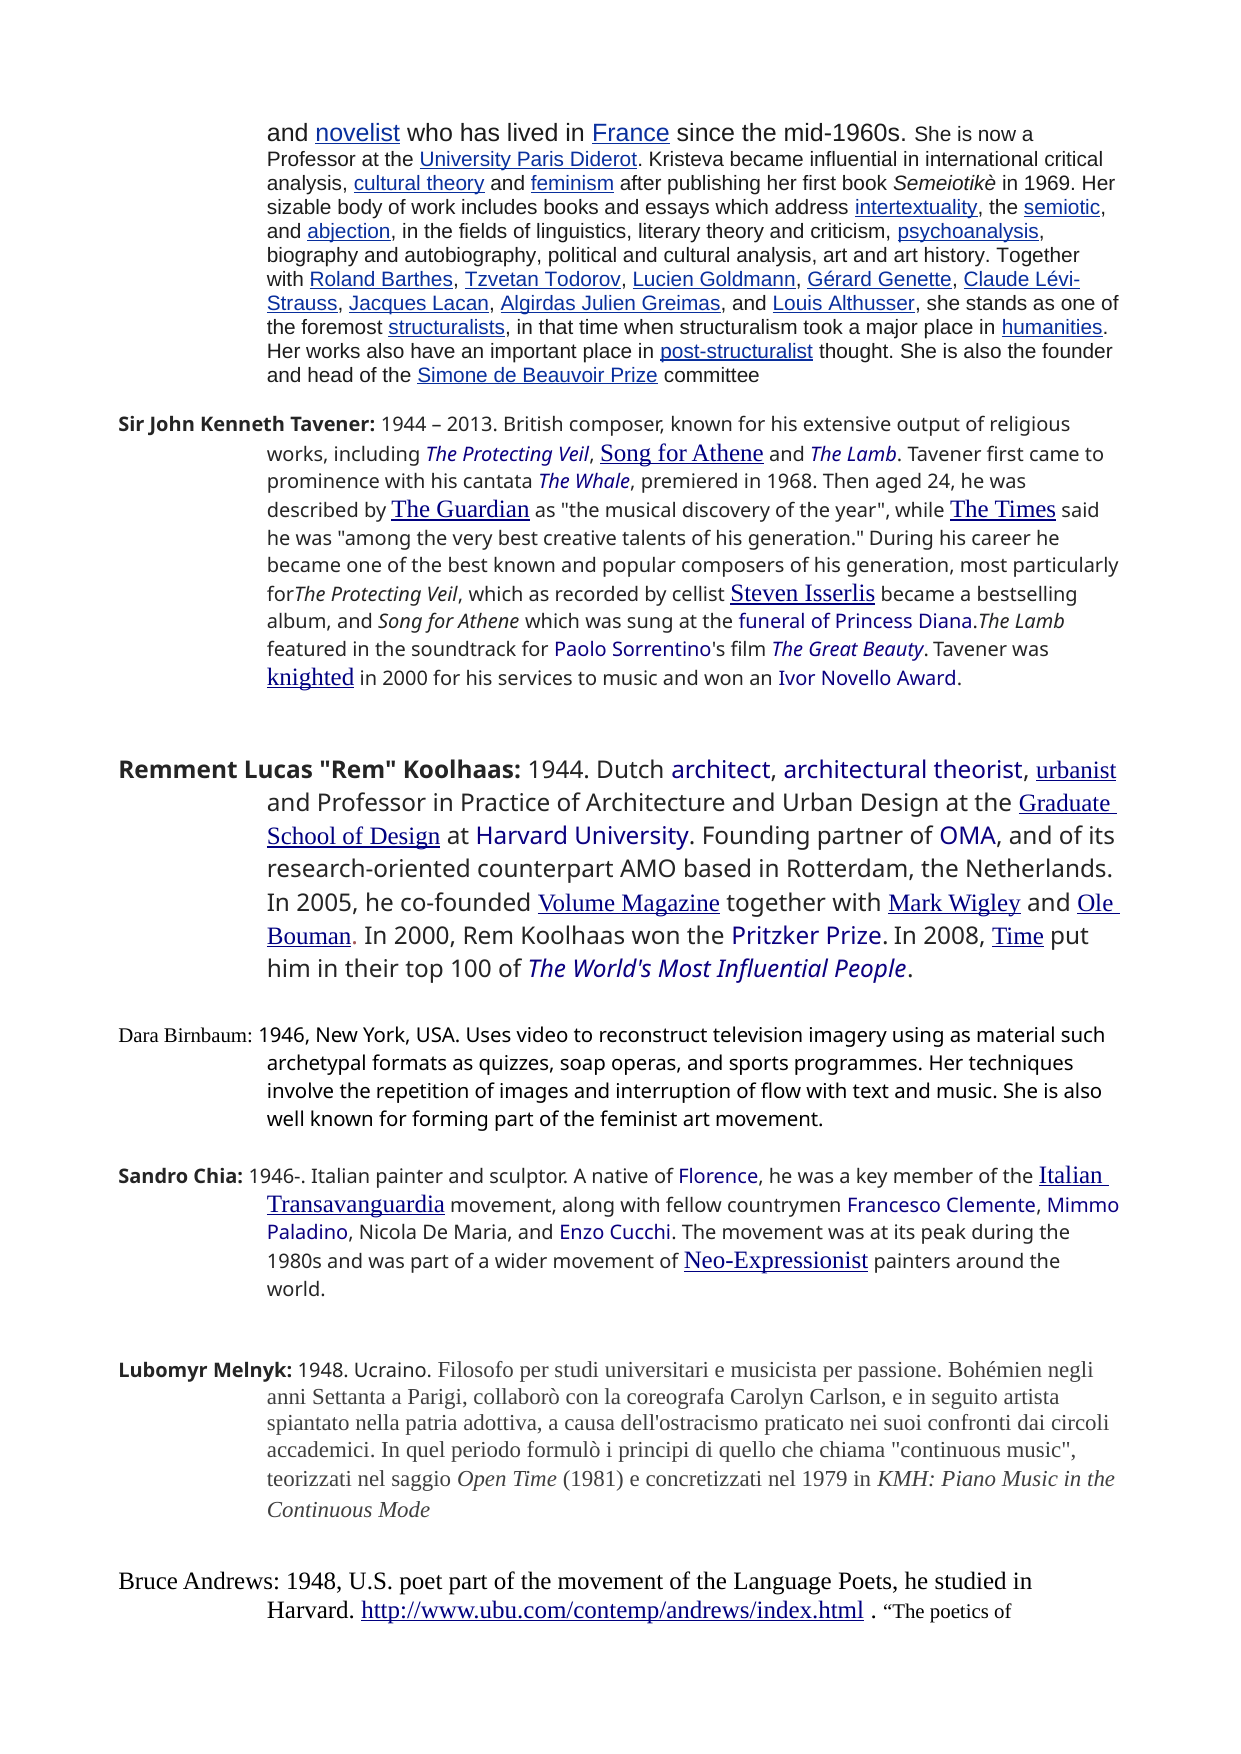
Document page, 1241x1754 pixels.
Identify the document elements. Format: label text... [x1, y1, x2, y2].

text Dara Birnbaum: 1946, New York, USA. Uses video to reconstruct television imagery using as material such archetypal formats as quizzes, soap operas, and sports programmes. Her techniques involve the repetition of images and interruption of flow with text and music. She is also well known for forming part of the feminist art movement. [118, 1021, 1122, 1132]
text Sandro Chia: 1946-. Italian painter and sculptor. A native of Florence, he was a key member of the Italian Transavanguardia movement, along with fellow countrymen Francesco Clemente, Mimmo Paladino, Nicola De Maria, and Enzo Cucchi. The movement was at its peak during the 1980s and was part of a wider movement of Neo-Expressionist painters around the world. [118, 1160, 1122, 1302]
text Sir John Kenneth Tavener: 1944 – 2013. British composer, known for his extensive output of religious works, including The Protecting Veil, Song for Athene and The Lamb. Tavener first came to prominence with his cantata The Whale, premiered in 1968. Then aged 24, he was described by The Guardian as "the musical discovery of the year", while The Times said he was "among the very best creative talents of his generation." During his career he became one of the best known and popular composers of his generation, most particularly forThe Protecting Veil, which as recorded by cellist Steven Isserlis became a bestselling album, and Song for Athene which was sung at the funeral of Princess Diana.The Lamb featured in the soundtrack for Paolo Sorrentino's film The Great Beauty. Tavener was knighted in 2000 for his services to music and won an Ivor Novello Award. [118, 411, 1122, 691]
text Remment Lucas "Rem" Koolhaas: 1944. Dutch architect, architectural theorist, urbanist and Professor in Practice of Architecture and Urban Design at the Graduate School of Design at Harvard University. Founding partner of OMA, and of its research-oriented counterpart AMO based in Rotterdam, the Netherlands. In 2005, he co-founded Volume Magazine together with Mark Wigley and Ole Bouman. In 2000, Rem Koolhaas won the Pritzker Prize. In 2008, Time put him in their top 100 of The World's Most Influential People. [118, 752, 1122, 984]
text Bruce Andrews: 1948, U.S. poet part of the movement of the Language Poets, he studied in Harvard. http://www.ubu.com/contemp/andrews/index.html . “The poetics of [118, 1566, 1122, 1623]
text Lubomyr Melnyk: 1948. Ucraino. Filosofo per studi universitari e musicista per passione. Bohémien negli anni Settanta a Parigi, collaborò con la coreografa Carolyn Carlson, e in seguito artista spiantato nella patria adottiva, a causa dell'ostracismo praticato nei suoi confronti dai circoli accademici. In quel periodo formulò i principi di quello che chiama "continuous music", teorizzati nel saggio Open Time (1981) e concretizzati nel 1979 in KMH: Piano Music in the Continuous Mode [118, 1356, 1122, 1525]
text and novelist who has lived in France since the mid-1960s. She is now a Professor at the University Paris Diderot. Kristeva became influential in international critical analysis, cultural theory and feminism after publishing her first book Semeiotikè in 1969. Her sizable body of work includes books and essays which address intertextuality, the semiotic, and abjection, in the fields of linguistics, literary theory and criticism, psychoanalysis, biography and autobiography, political and cultural analysis, art and art history. Together with Roland Barthes, Tzvetan Todorov, Lucien Goldmann, Gérard Genette, Claude Lévi-Strauss, Jacques Lacan, Algirdas Julien Greimas, and Louis Althusser, she stands as one of the foremost structuralists, in that time when structuralism took a major place in humanities. Her works also have an important place in post-structuralist thought. She is also the founder and head of the Simone de Beauvoir Prize committee [118, 118, 1122, 386]
